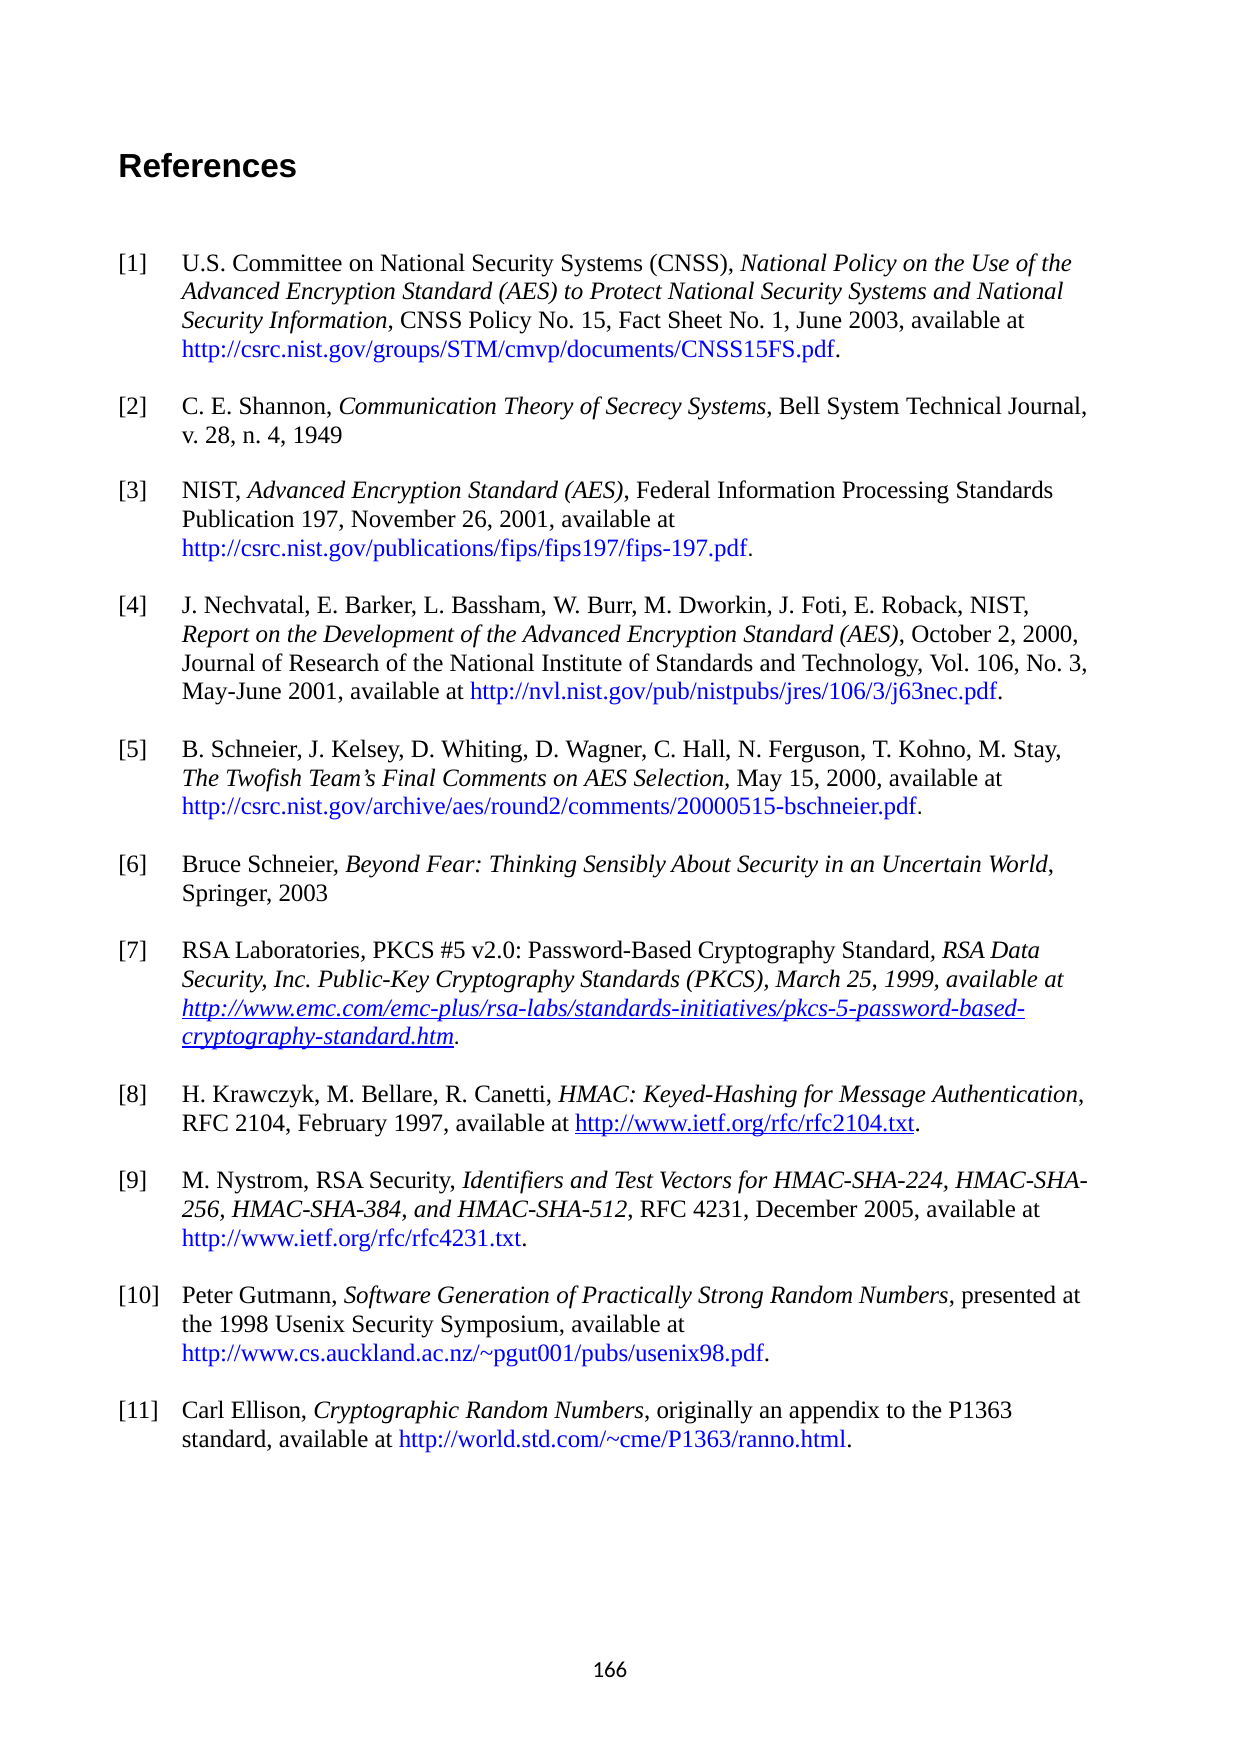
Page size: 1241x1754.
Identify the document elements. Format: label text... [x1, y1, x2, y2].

subtitle Springer, 2003 [182, 878, 1113, 906]
text [5] B. Schneier, J. Kelsey, D. Whiting, D. Wagner, C. Hall, N. Ferguson, T. Kohno, M. Stay, The Twofish Team’s Final Comments on AES Selection, May 15, 2000, available at http://csrc.nist.gov/archive/aes/round2/comments/20000515-bschneier.pdf. [118, 734, 1077, 820]
text [10] Peter Gutmann, Software Generation of Practically Strong Random Numbers, presented at the 1998 Usenix Security Symposium, available at http://www.cs.auckland.ac.nz/~pgut001/pubs/usenix98.pdf. [118, 1280, 1088, 1367]
subtitle [11] Carl Ellison, Cryptographic Random Numbers, originally an appendix to the P1363 standard, available at http://world.std.com/~cme/P1363/ranno.html. [118, 1395, 1018, 1453]
text [4] J. Nechvatal, E. Barker, L. Bassham, W. Burr, M. Dworkin, J. Foti, E. Roback, NIST, Report on the Development of the Advanced Encryption Standard (AES), October 2, 2000, Journal of Research of the National Institute of Standards and Technology, Vol. 106, No. 3, May-June 2001, available at http://nvl.nist.gov/pub/nistpubs/jres/106/3/j63nec.pdf. [118, 590, 1099, 705]
text [1] U.S. Committee on National Security Systems (CNSS), National Policy on the Use of the Advanced Encryption Standard (AES) to Protect National Security Systems and National Security Information, CNSS Policy No. 15, Fact Sheet No. 1, June 2003, available at http://csrc.nist.gov/groups/STM/cmvp/documents/CNSS15FS.pdf. [118, 248, 1077, 363]
text [9] M. Nystrom, RSA Security, Identifiers and Test Vectors for HMAC-SHA-224, HMAC-SHA- 256, HMAC-SHA-384, and HMAC-SHA-512, RFC 4231, December 2005, available at http://www.ietf.org/rfc/rfc4231.txt. [118, 1165, 1102, 1252]
subtitle References [118, 146, 1113, 184]
text [7] RSA Laboratories, PKCS #5 v2.0: Password-Based Cryptography Standard, RSA Data Security, Inc. Public-Key Cryptography Standards (PKCS), March 25, 1999, available at http://www.emc.com/emc-plus/rsa-labs/standards-initiatives/pkcs-5-password-based-cryptography-standard.htm. [118, 935, 1070, 1051]
text [2] C. E. Shannon, Communication Theory of Secrecy Systems, Bell System Technical Journal, v. 28, n. 4, 1949 [118, 391, 1092, 449]
subtitle [3] NIST, Advanced Encryption Standard (AES), Federal Information Processing Standards Publication 197, November 26, 2001, available at http://csrc.nist.gov/publications/fips/fips197/fips-197.pdf. [118, 475, 1062, 561]
text [6] Bruce Schneier, Beyond Fear: Thinking Sensibly About Security in an Uncertain World, [118, 849, 1113, 878]
text [8] H. Krawczyk, M. Bellare, R. Canetti, HMAC: Keyed-Hashing for Message Authentication, RFC 2104, February 1997, available at http://www.ietf.org/rfc/rfc2104.txt. [118, 1079, 1091, 1137]
